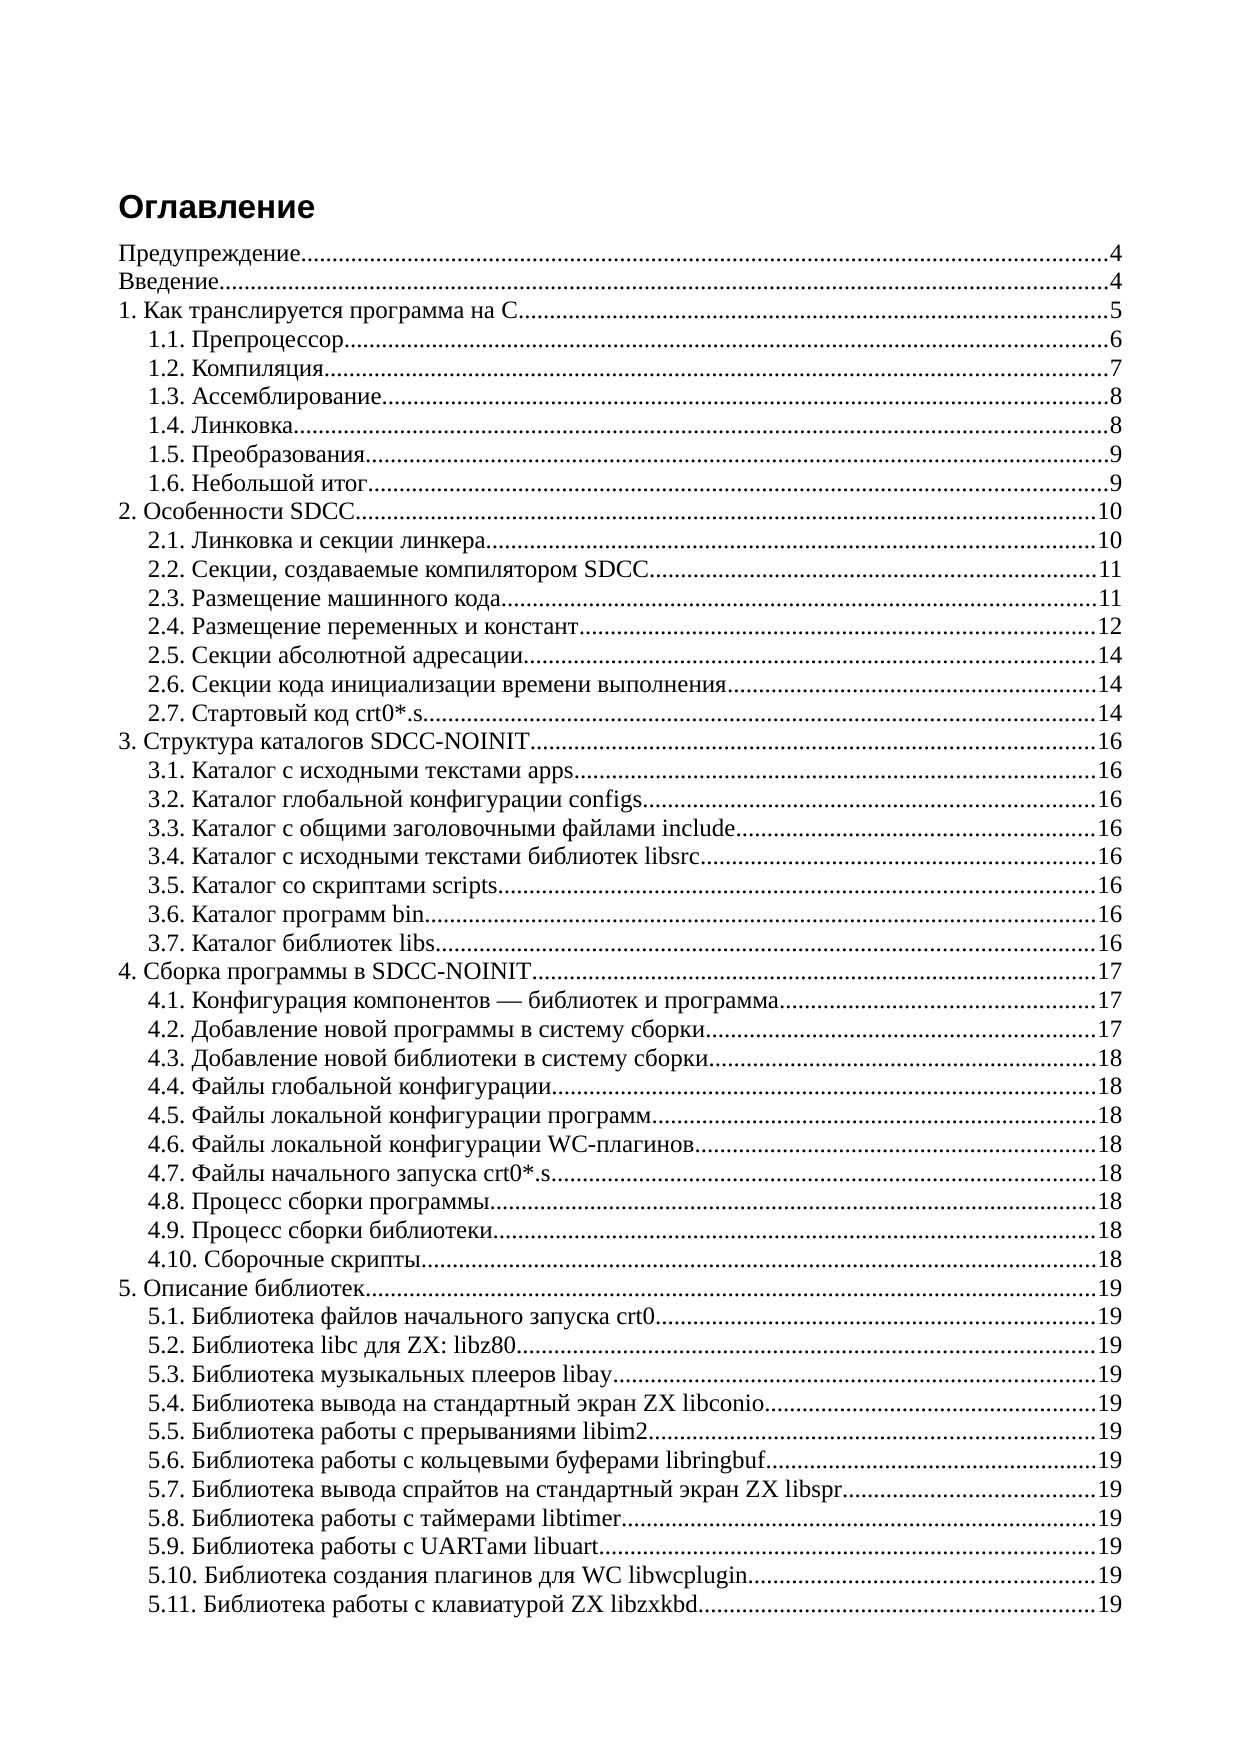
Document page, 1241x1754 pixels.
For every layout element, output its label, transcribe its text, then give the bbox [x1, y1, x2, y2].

text 1.4. Линковка 8 [148, 410, 1122, 439]
text 2.4. Размещение переменных и констант 12 [148, 611, 1122, 640]
text 3.4. Каталог с исходными текстами библиотек libsrc 16 [148, 841, 1122, 870]
text 2.1. Линковка и секции линкера 10 [148, 525, 1122, 554]
text 3.7. Каталог библиотек libs 16 [148, 928, 1122, 956]
subtitle Оглавление [118, 187, 1122, 225]
text 5.10. Библиотека создания плагинов для WC libwcplugin 19 [148, 1560, 1122, 1589]
text 4.2. Добавление новой программы в систему сборки 17 [148, 1014, 1122, 1043]
text 5.5. Библиотека работы с прерываниями libim2 19 [148, 1416, 1122, 1445]
text 4.5. Файлы локальной конфигурации программ 18 [148, 1100, 1122, 1129]
text 5.3. Библиотека музыкальных плееров libay 19 [148, 1359, 1122, 1388]
text 3.3. Каталог с общими заголовочными файлами include 16 [148, 813, 1122, 841]
text 2.7. Стартовый код crt0*.s 14 [148, 698, 1122, 726]
text 3. Структура каталогов SDCC-NOINIT 16 [118, 726, 1122, 755]
text 4.3. Добавление новой библиотеки в систему сборки 18 [148, 1043, 1122, 1071]
text 5.8. Библиотека работы с таймерами libtimer 19 [148, 1503, 1122, 1531]
text 5.9. Библиотека работы с UARTами libuart 19 [148, 1531, 1122, 1560]
text 5.6. Библиотека работы с кольцевыми буферами libringbuf 19 [148, 1445, 1122, 1474]
text 3.1. Каталог с исходными текстами apps 16 [148, 755, 1122, 784]
text 5.7. Библиотека вывода спрайтов на стандартный экран ZX libspr 19 [148, 1474, 1122, 1503]
text 4. Сборка программы в SDCC-NOINIT 17 [118, 956, 1122, 985]
text 2.5. Секции абсолютной адресации 14 [148, 640, 1122, 669]
text 1.3. Ассемблирование 8 [148, 381, 1122, 410]
text 1.6. Небольшой итог 9 [148, 468, 1122, 496]
text 4.1. Конфигурация компонентов — библиотек и программа 17 [148, 985, 1122, 1014]
text 4.10. Сборочные скрипты 18 [148, 1244, 1122, 1273]
text 2.2. Секции, создаваемые компилятором SDCC 11 [148, 554, 1122, 583]
text 2.6. Секции кода инициализации времени выполнения 14 [148, 669, 1122, 698]
text 4.6. Файлы локальной конфигурации WC-плагинов 18 [148, 1129, 1122, 1158]
text 3.2. Каталог глобальной конфигурации configs 16 [148, 784, 1122, 813]
text 2. Особенности SDCC 10 [118, 496, 1122, 525]
text 3.6. Каталог программ bin 16 [148, 899, 1122, 928]
text 5.1. Библиотека файлов начального запуска сrt0 19 [148, 1301, 1122, 1330]
text 5.2. Библиотека libc для ZX: libz80 19 [148, 1330, 1122, 1359]
text 3.5. Каталог со скриптами scripts 16 [148, 870, 1122, 899]
text 2.3. Размещение машинного кода 11 [148, 583, 1122, 611]
text 1.5. Преобразования 9 [148, 439, 1122, 468]
text 4.7. Файлы начального запуска crt0*.s 18 [148, 1158, 1122, 1186]
text 5.11. Библиотека работы с клавиатурой ZX libzxkbd 19 [148, 1589, 1122, 1618]
text 4.9. Процесс сборки библиотеки 18 [148, 1215, 1122, 1244]
text 5.4. Библиотека вывода на стандартный экран ZX libconio 19 [148, 1388, 1122, 1416]
text 1.2. Компиляция 7 [148, 353, 1122, 381]
text 4.4. Файлы глобальной конфигурации 18 [148, 1071, 1122, 1100]
text 4.8. Процесс сборки программы 18 [148, 1186, 1122, 1215]
text Предупреждение 4 [118, 238, 1122, 266]
text 1. Как транслируется программа на C 5 [118, 295, 1122, 324]
text 1.1. Препроцессор 6 [148, 324, 1122, 353]
text 5. Описание библиотек 19 [118, 1273, 1122, 1301]
text Введение 4 [118, 266, 1122, 295]
